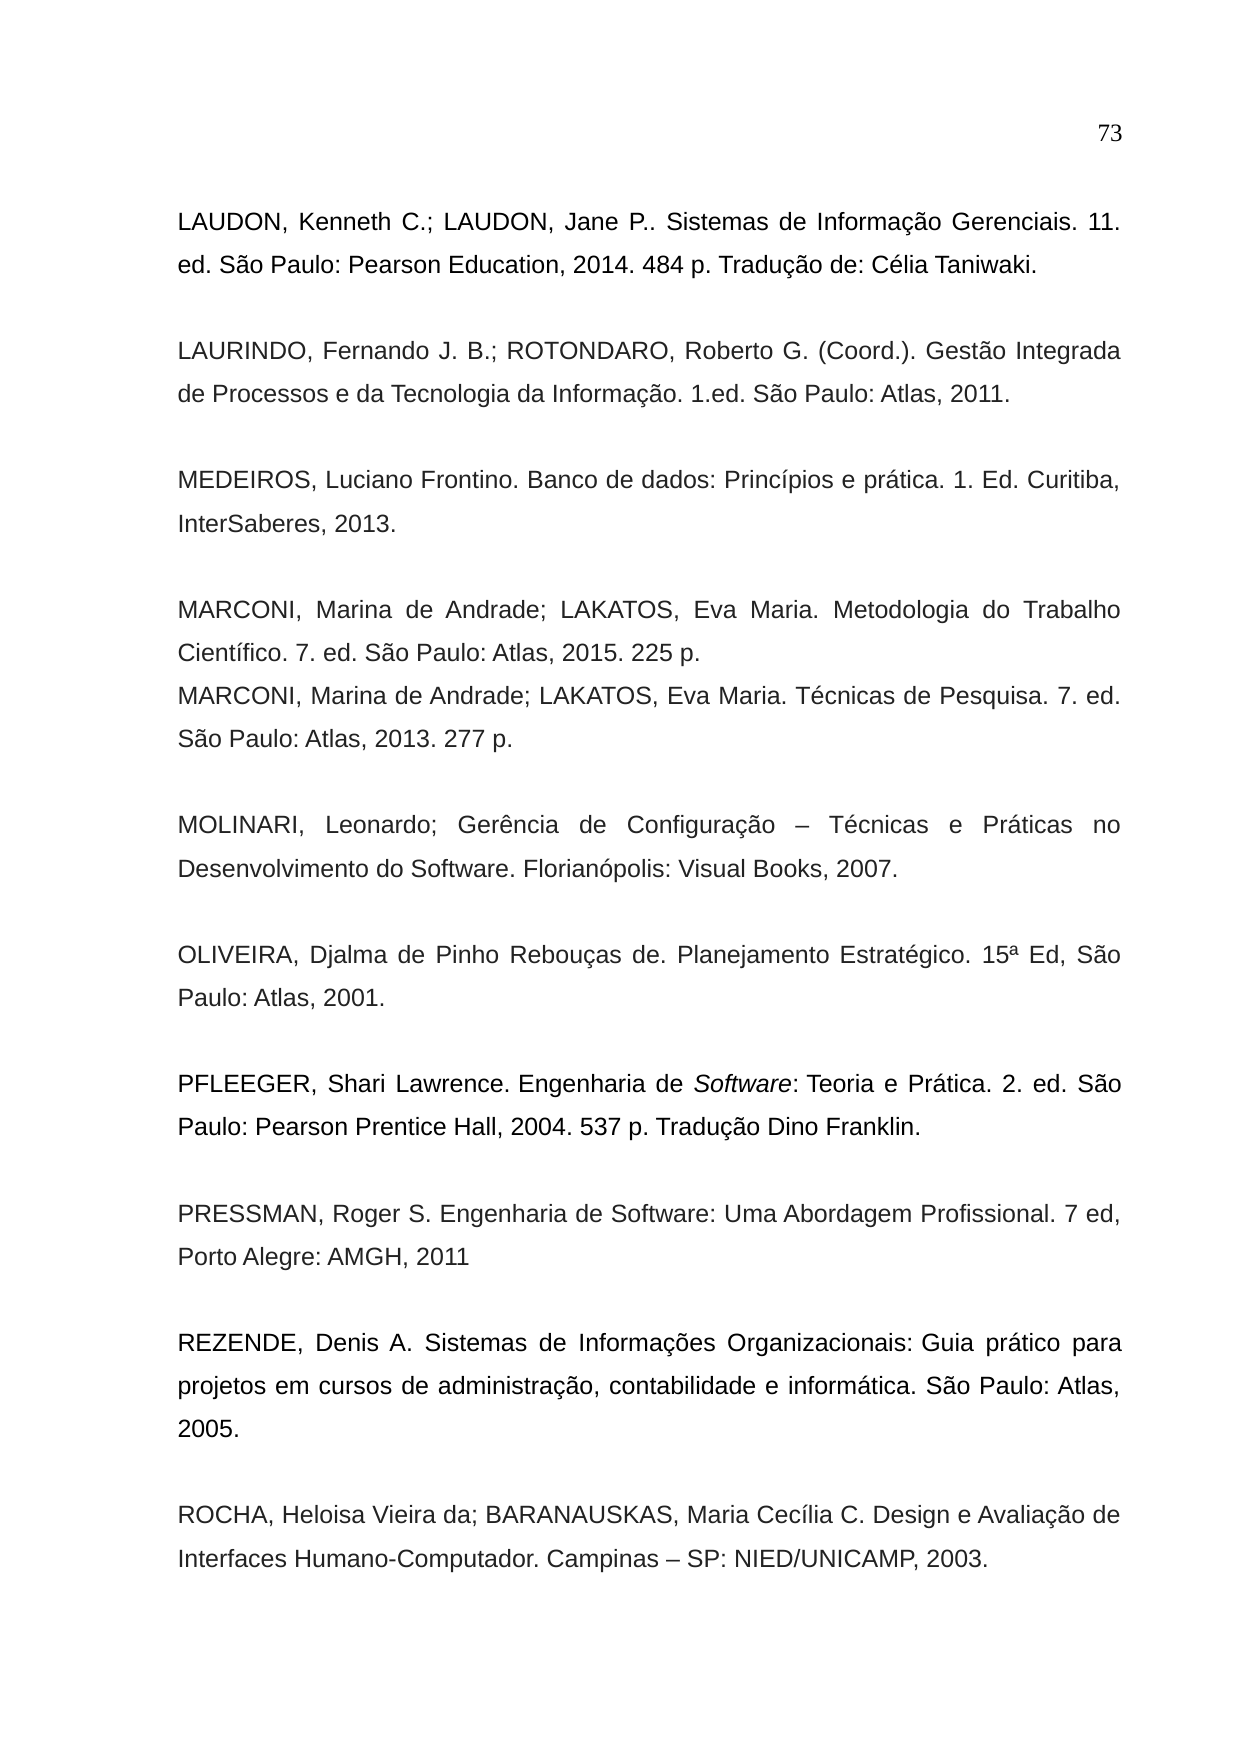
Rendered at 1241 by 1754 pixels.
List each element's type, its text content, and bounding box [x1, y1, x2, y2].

text MARCONI, Marina de Andrade; LAKATOS, Eva Maria. Técnicas de Pesquisa. 7. ed. São Paulo: Atlas, 2013. 277 p. [177, 681, 1122, 753]
text LAUDON, Kenneth C.; LAUDON, Jane P.. Sistemas de Informação Gerenciais. 11. ed. São Paulo: Pearson Education, 2014. 484 p. Tradução de: Célia Taniwaki. [177, 207, 1122, 278]
text MOLINARI, Leonardo; Gerência de Configuração – Técnicas e Práticas no Desenvolvimento do Software. Florianópolis: Visual Books, 2007. [177, 810, 1122, 882]
text REZENDE, Denis A. Sistemas de Informações Organizacionais: Guia prático para projetos em cursos de administração, contabilidade e informática. São Paulo: Atlas, 2005. [177, 1328, 1122, 1443]
text PRESSMAN, Roger S. Engenharia de Software: Uma Abordagem Profissional. 7 ed, Porto Alegre: AMGH, 2011 [177, 1198, 1122, 1270]
text MEDEIROS, Luciano Frontino. Banco de dados: Princípios e prática. 1. Ed. Curitiba, InterSaberes, 2013. [177, 465, 1122, 537]
text ROCHA, Heloisa Vieira da; BARANAUSKAS, Maria Cecília C. Design e Avaliação de Interfaces Humano-Computador. Campinas – SP: NIED/UNICAMP, 2003. [177, 1500, 1122, 1572]
text MARCONI, Marina de Andrade; LAKATOS, Eva Maria. Metodologia do Trabalho Científico. 7. ed. São Paulo: Atlas, 2015. 225 p. [177, 595, 1122, 667]
text PFLEEGER, Shari Lawrence. Engenharia de Software: Teoria e Prática. 2. ed. São Paulo: Pearson Prentice Hall, 2004. 537 p. Tradução Dino Franklin. [177, 1069, 1122, 1141]
text OLIVEIRA, Djalma de Pinho Rebouças de. Planejamento Estratégico. 15ª Ed, São Paulo: Atlas, 2001. [177, 940, 1122, 1012]
text LAURINDO, Fernando J. B.; ROTONDARO, Roberto G. (Coord.). Gestão Integrada de Processos e da Tecnologia da Informação. 1.ed. São Paulo: Atlas, 2011. [177, 336, 1122, 408]
